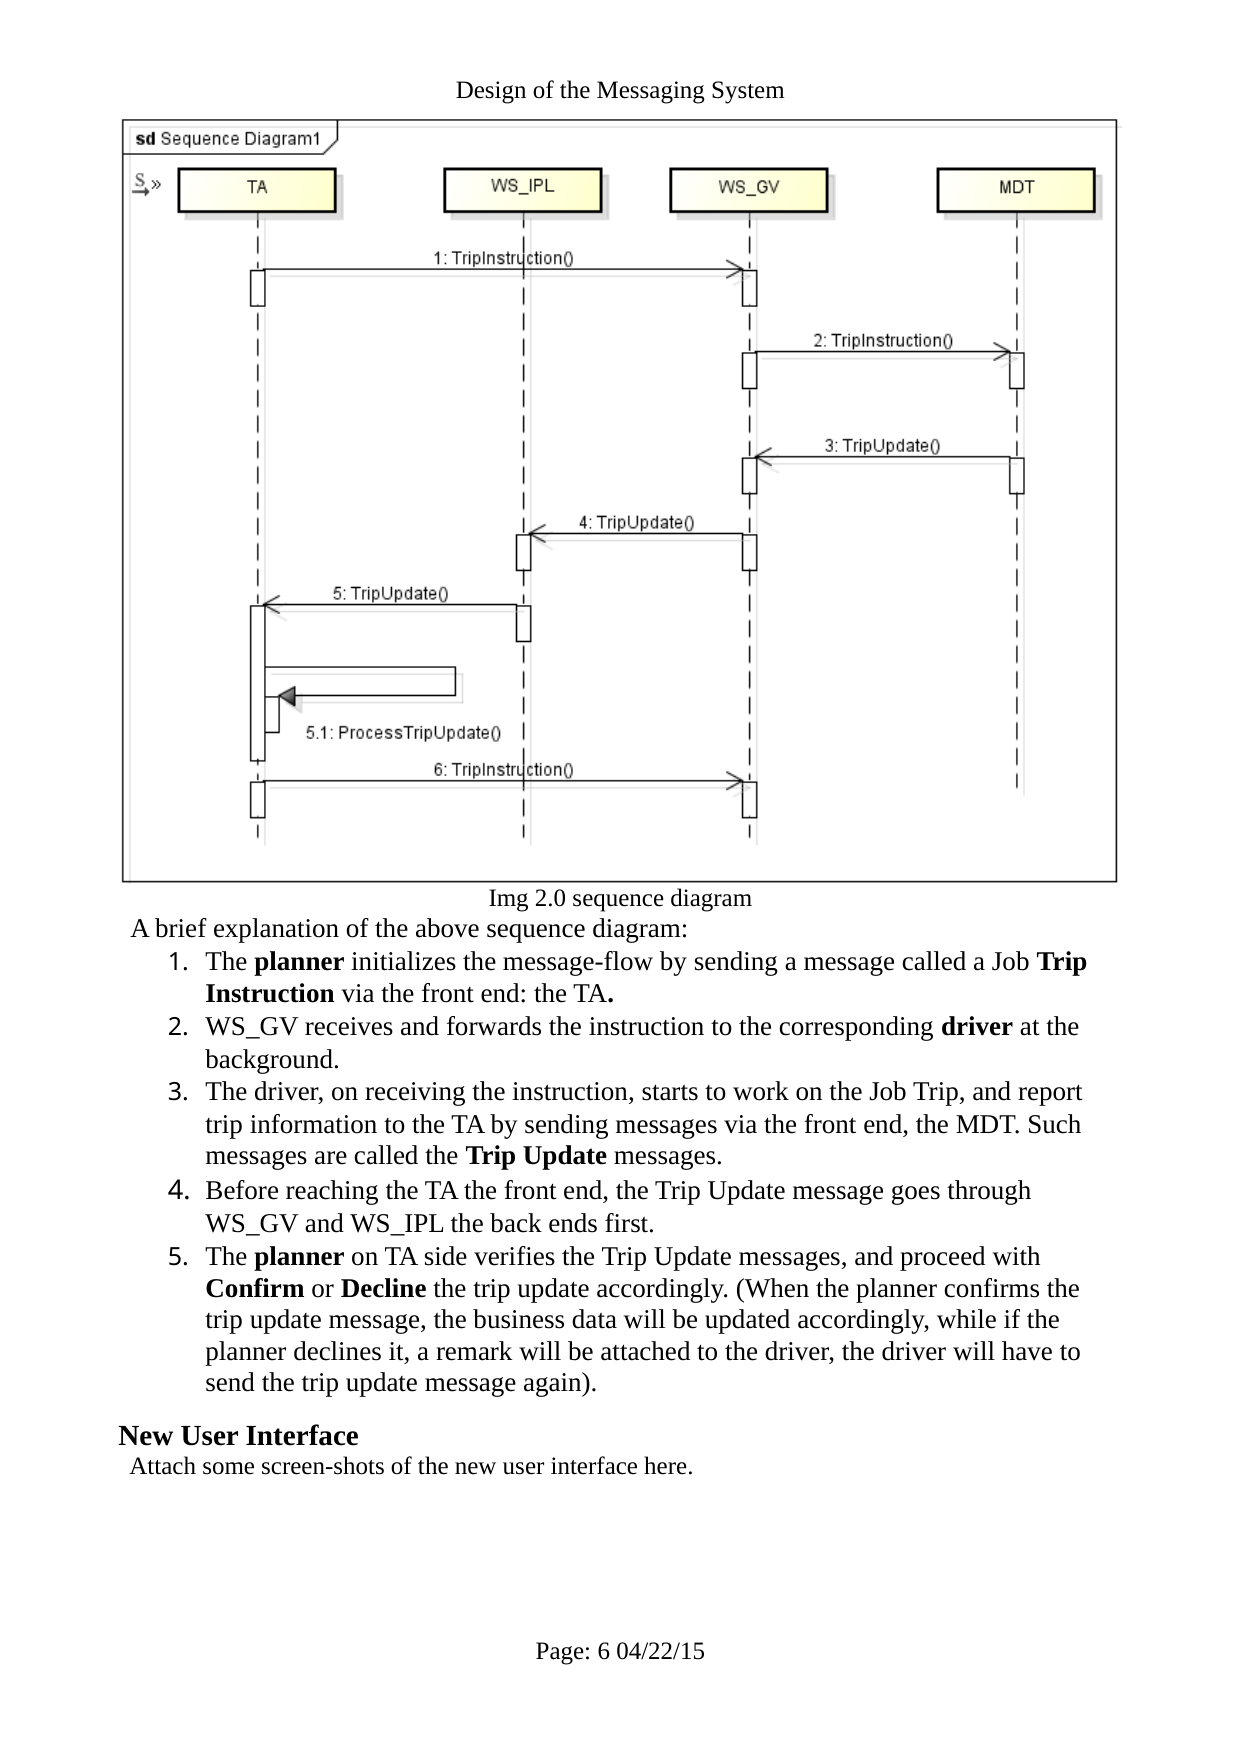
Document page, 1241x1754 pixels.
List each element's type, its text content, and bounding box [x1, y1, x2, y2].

list Before reaching the TA the front end, the Trip Update message goes through WS_GV and WS_IPL the back ends first. [168, 1170, 1122, 1238]
text Attach some screen-shots of the new user interface here. [118, 1451, 1122, 1480]
subtitle New User Interface [118, 1418, 1122, 1451]
list The planner on TA side verifies the Trip Update messages, and proceed with Confirm or Decline the trip update accordingly. (When the planner confirms the trip update message, the business data will be updated accordingly, while if the planner declines it, a remark will be attached to the driver, the driver will have to send the trip update message again). [168, 1238, 1122, 1397]
list The planner initializes the message-flow by sending a message called a Job Trip Instruction via the front end: the TA. [168, 943, 1122, 1009]
list The driver, on receiving the instruction, starts to work on the Job Trip, and report trip information to the TA by sending messages via the front end, the MDT. Such messages are called the Trip Update messages. [168, 1074, 1122, 1170]
text A brief explanation of the above sequence diagram: [118, 912, 1122, 943]
text Img 2.0 sequence diagram [118, 884, 1122, 912]
list WS_GV receives and forwards the instruction to the corresponding driver at the background. [168, 1009, 1122, 1074]
